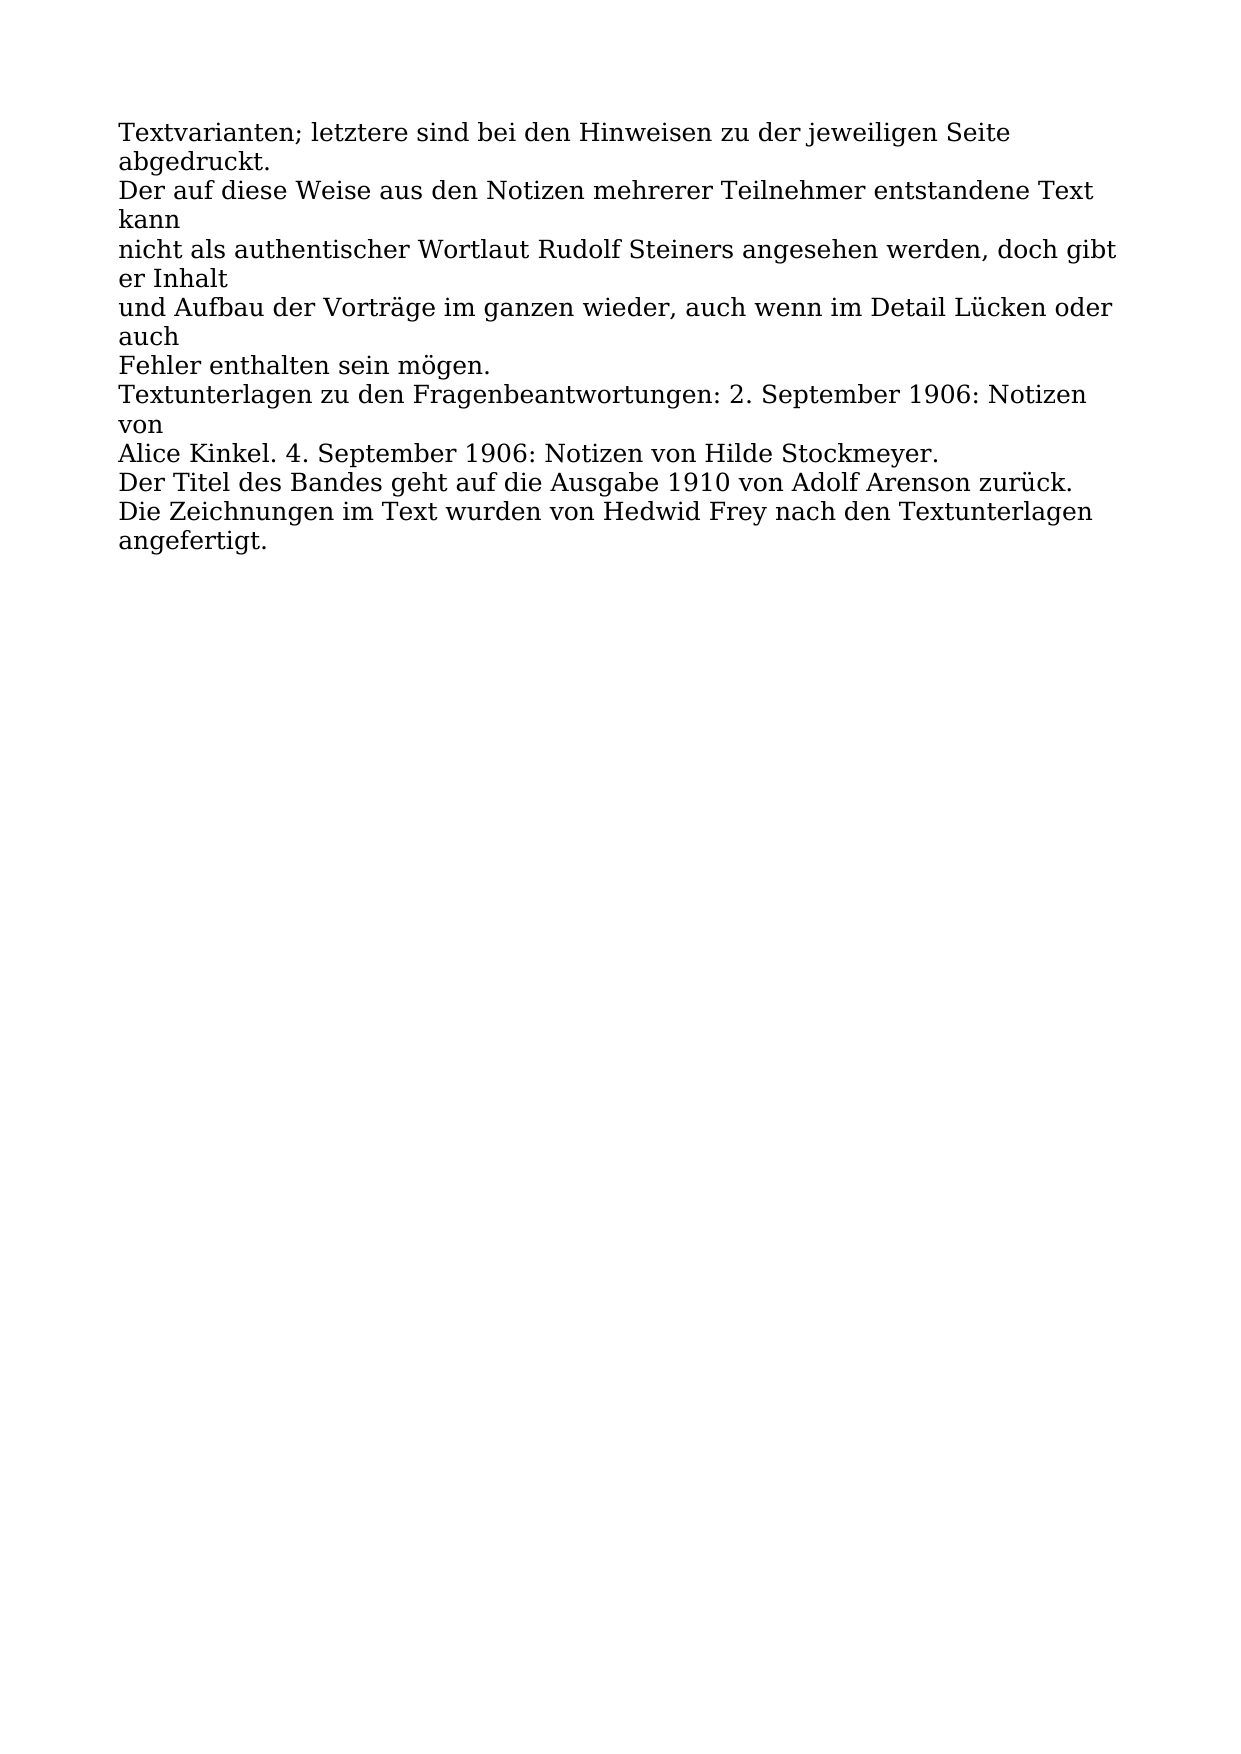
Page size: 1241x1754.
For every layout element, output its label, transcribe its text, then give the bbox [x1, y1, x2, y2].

text und Aufbau der Vorträge im ganzen wieder, auch wenn im Detail Lücken oder auch [118, 293, 1122, 351]
text nicht als authentischer Wortlaut Rudolf Steiners angesehen werden, doch gibt er Inhalt [118, 235, 1122, 293]
text Textunterlagen zu den Fragenbeantwortungen: 2. September 1906: Notizen von [118, 381, 1122, 439]
text Alice Kinkel. 4. September 1906: Notizen von Hilde Stockmeyer. [118, 439, 1122, 468]
text Der auf diese Weise aus den Notizen mehrerer Teilnehmer entstandene Text kann [118, 176, 1122, 235]
text angefertigt. [118, 526, 1122, 556]
text Der Titel des Bandes geht auf die Ausgabe 1910 von Adolf Arenson zurück. [118, 468, 1122, 497]
text Textvarianten; letztere sind bei den Hinweisen zu der jeweiligen Seite abgedruckt. [118, 118, 1122, 176]
text Die Zeichnungen im Text wurden von Hedwid Frey nach den Textunterlagen [118, 497, 1122, 526]
text Fehler enthalten sein mögen. [118, 351, 1122, 381]
